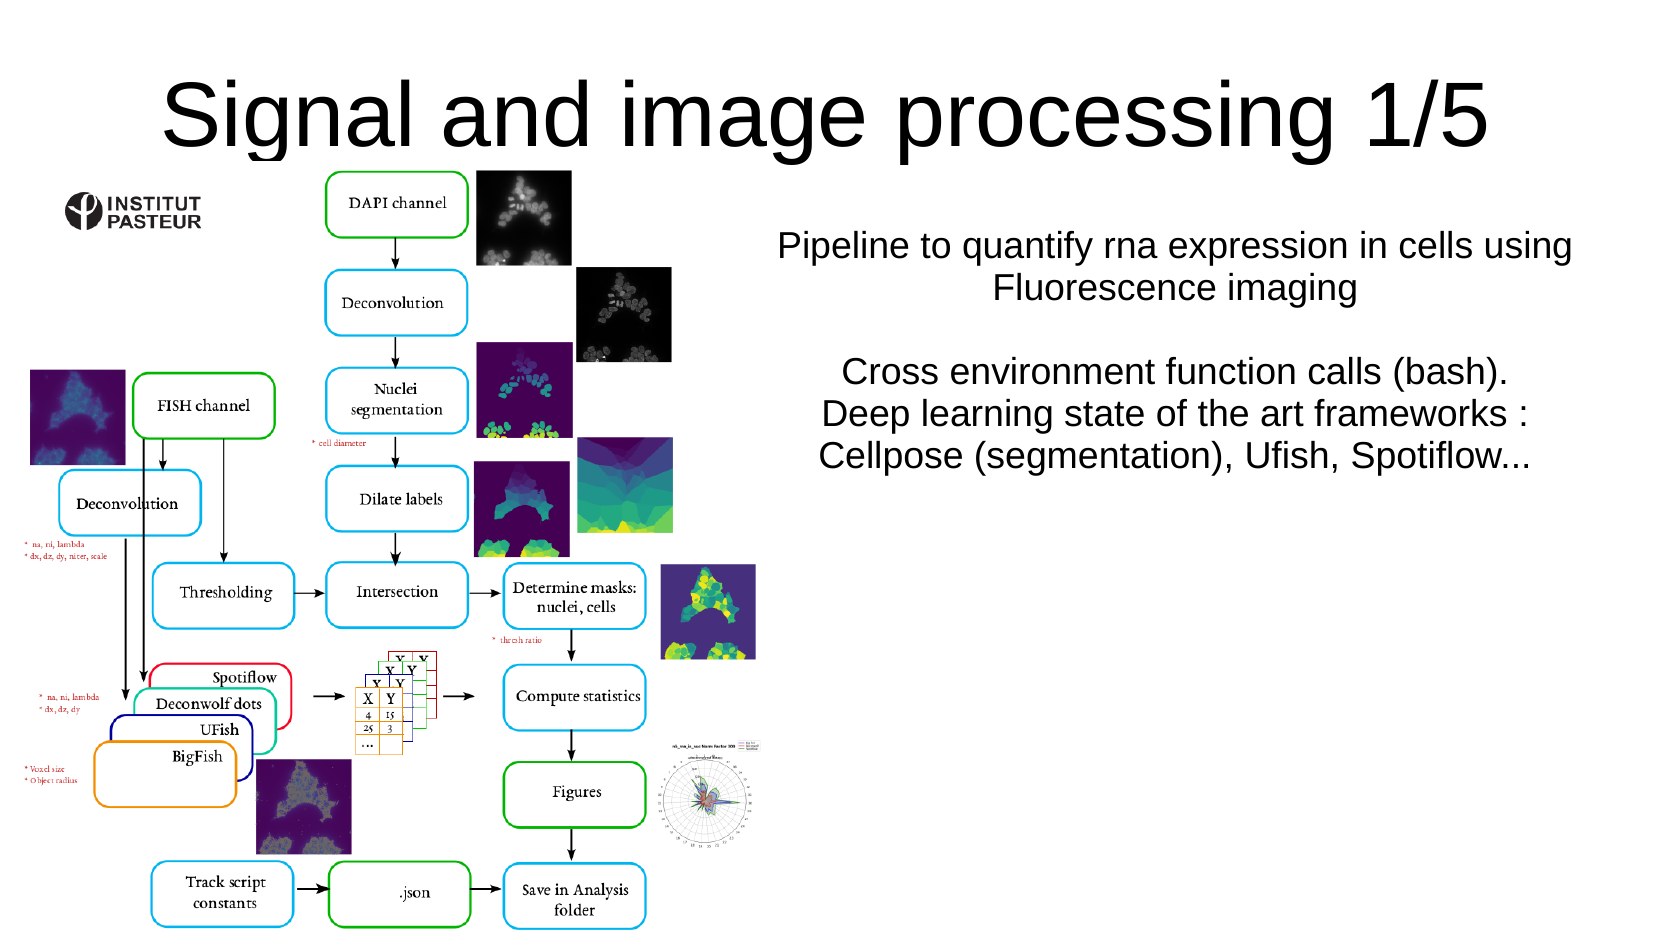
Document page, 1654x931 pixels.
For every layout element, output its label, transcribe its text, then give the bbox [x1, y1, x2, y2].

title Signal and image processing 1/5 [82, 37, 1571, 193]
picture [17, 161, 762, 931]
text_box Pipeline to quantify rna expression in cells using Fluorescence imaging Cross environment function calls (bash). Deep learning state of the art frameworks : Cellpose (segmentation), Ufish, Spotiflow... [720, 217, 1630, 485]
